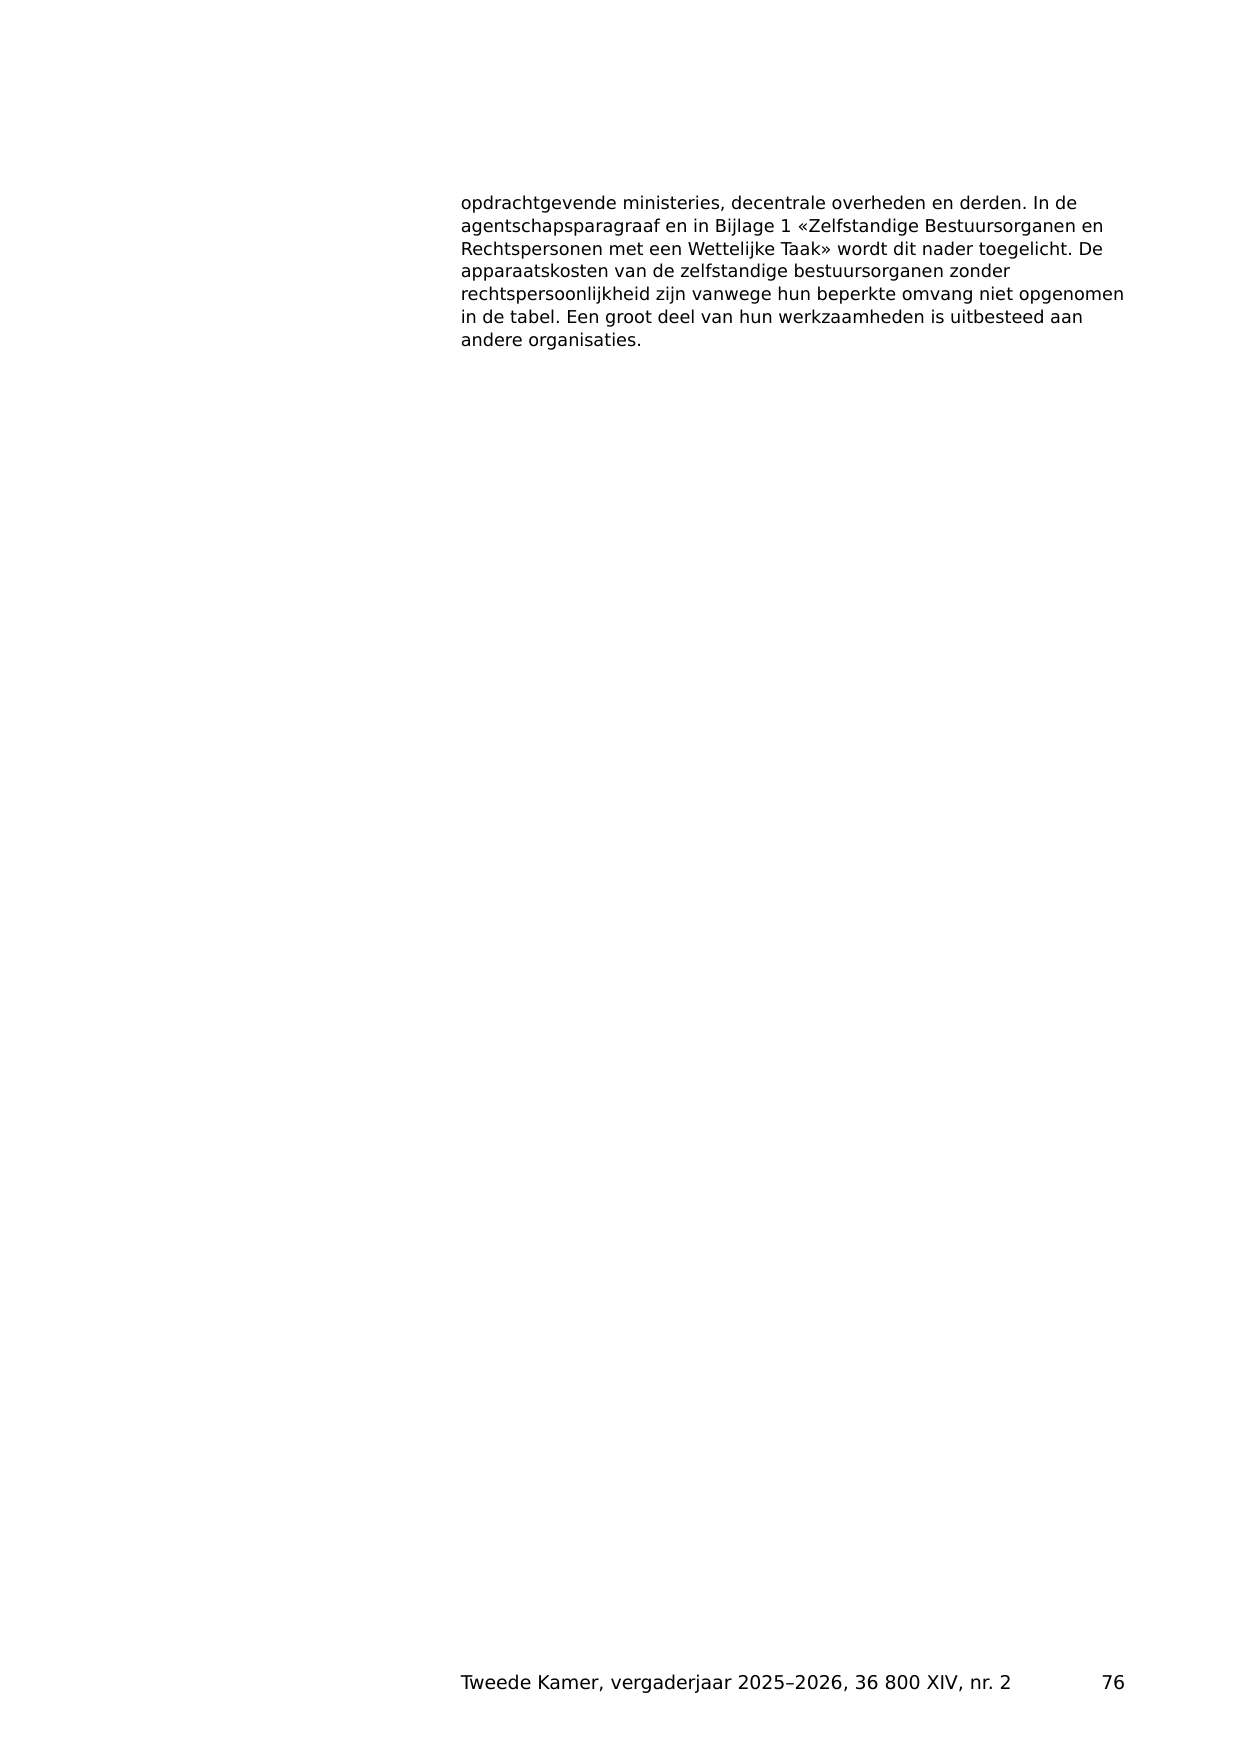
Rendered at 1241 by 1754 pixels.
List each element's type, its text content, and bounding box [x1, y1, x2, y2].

text opdrachtgevende ministeries, decentrale overheden en derden. In de agentschapsparagraaf en in Bijlage 1 «Zelfstandige Bestuursorganen en Rechtspersonen met een Wettelijke Taak» wordt dit nader toegelicht. De apparaatskosten van de zelfstandige bestuursorganen zonder rechtspersoonlijkheid zijn vanwege hun beperkte omvang niet opgenomen in de tabel. Een groot deel van hun werkzaamheden is uitbesteed aan andere organisaties. [461, 191, 1125, 351]
